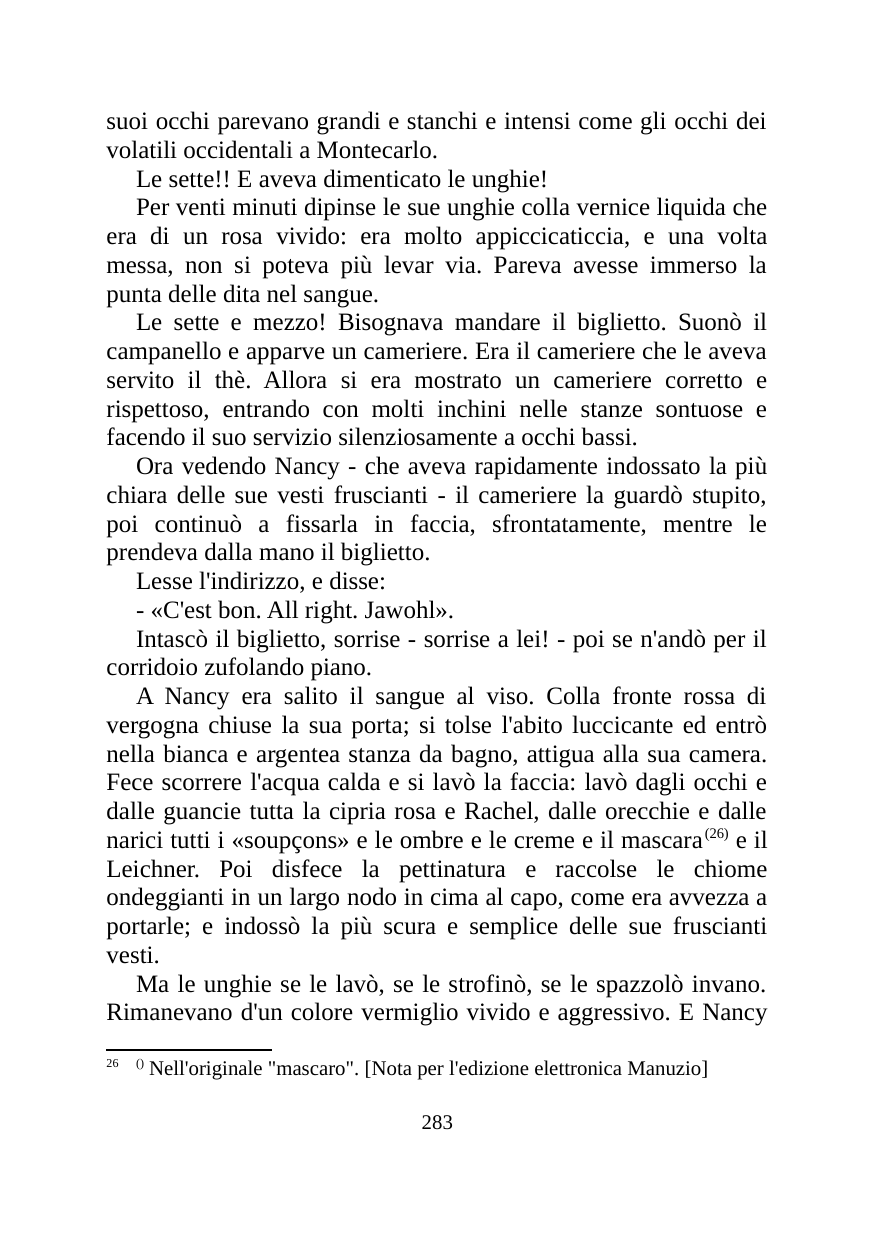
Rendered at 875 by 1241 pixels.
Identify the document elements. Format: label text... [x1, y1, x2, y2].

text Intascò il biglietto, sorrise - sorrise a lei! - poi se n'andò per il corridoio zufolando piano. [106, 624, 768, 681]
text Per venti minuti dipinse le sue unghie colla vernice liquida che era di un rosa vivido: era molto appiccicaticcia, e una volta messa, non si poteva più levar via. Pareva avesse immerso la punta delle dita nel sangue. [106, 192, 768, 307]
text Le sette e mezzo! Bisognava mandare il biglietto. Suonò il campanello e apparve un cameriere. Era il cameriere che le aveva servito il thè. Allora si era mostrato un cameriere corretto e rispettoso, entrando con molti inchini nelle stanze sontuose e facendo il suo servizio silenziosamente a occhi bassi. [106, 307, 768, 451]
text suoi occhi parevano grandi e stanchi e intensi come gli occhi dei volatili occidentali a Montecarlo. [106, 106, 768, 164]
text Ma le unghie se le lavò, se le strofinò, se le spazzolò invano. Rimanevano d'un colore vermiglio vivido e aggressivo. E Nancy [106, 969, 768, 1026]
text Lesse l'indirizzo, e disse: [106, 566, 768, 595]
text () Nell'originale "mascaro". [Nota per l'edizione elettronica Manuzio] [106, 1056, 768, 1080]
text Ora vedendo Nancy - che aveva rapidamente indossato la più chiara delle sue vesti fruscianti - il cameriere la guardò stupito, poi continuò a fissarla in faccia, sfrontatamente, mentre le prendeva dalla mano il biglietto. [106, 451, 768, 566]
text - «C'est bon. All right. Jawohl». [106, 595, 768, 624]
text Le sette!! E aveva dimenticato le unghie! [106, 164, 768, 192]
text A Nancy era salito il sangue al viso. Colla fronte rossa di vergogna chiuse la sua porta; si tolse l'abito luccicante ed entrò nella bianca e argentea stanza da bagno, attigua alla sua camera. Fece scorrere l'acqua calda e si lavò la faccia: lavò dagli occhi e dalle guancie tutta la cipria rosa e Rachel, dalle orecchie e dalle narici tutti i «soupçons» e le ombre e le creme e il mascara() e il Leichner. Poi disfece la pettinatura e raccolse le chiome ondeggianti in un largo nodo in cima al capo, come era avvezza a portarle; e indossò la più scura e semplice delle sue fruscianti vesti. [106, 681, 768, 969]
